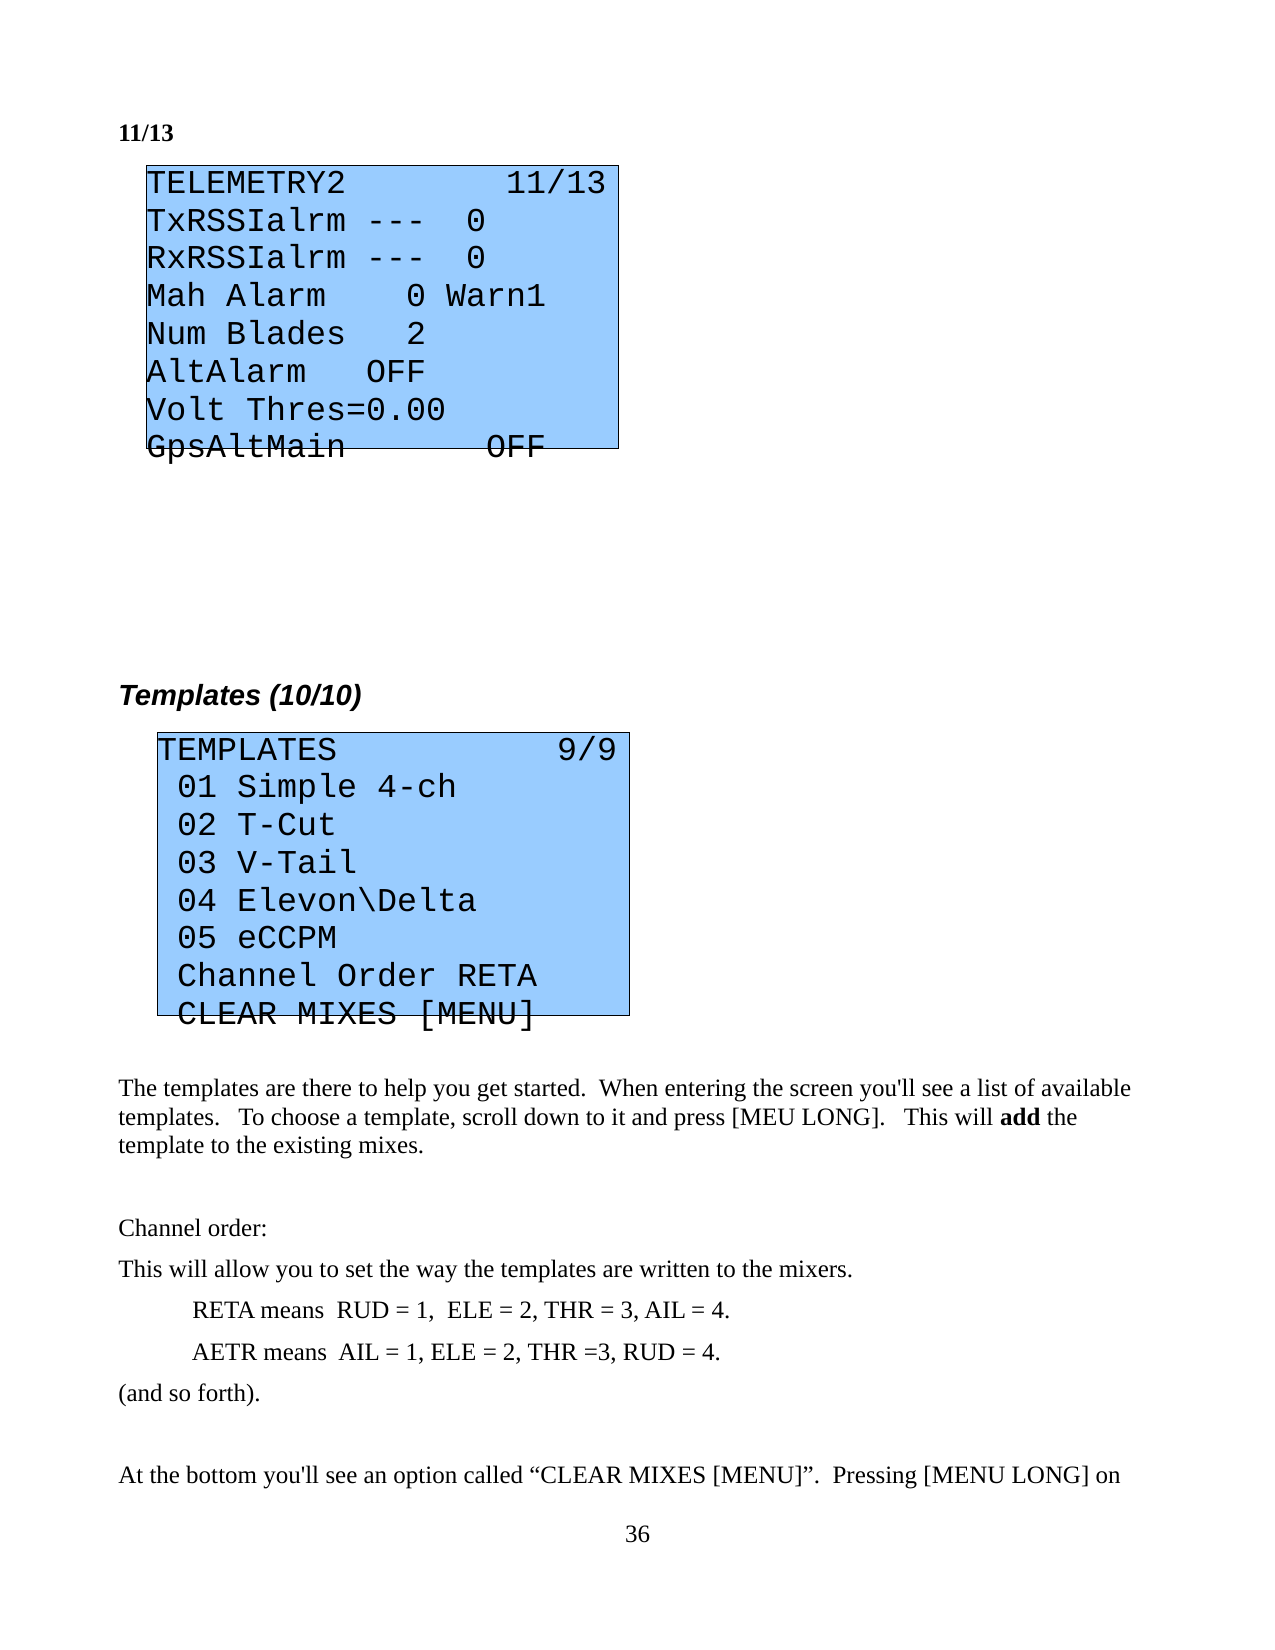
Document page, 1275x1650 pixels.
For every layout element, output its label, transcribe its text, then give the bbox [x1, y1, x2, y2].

text (and so forth). [118, 1378, 1157, 1407]
text 11/13 [118, 118, 1157, 147]
subtitle Templates (10/10) [118, 678, 1157, 711]
text AETR means AIL = 1, ELE = 2, THR =3, RUD = 4. [118, 1337, 1157, 1365]
text The templates are there to help you get started. When entering the screen you'll see a list of available templates. To choose a template, scroll down to it and press [MEU LONG]. This will add the template to the existing mixes. [118, 1073, 1157, 1159]
text RETA means RUD = 1, ELE = 2, THR = 3, AIL = 4. [118, 1295, 1157, 1324]
text Channel order: [118, 1213, 1157, 1242]
text This will allow you to set the way the templates are written to the mixers. [118, 1254, 1157, 1283]
text At the bottom you'll see an option called “CLEAR MIXES [MENU]”. Pressing [MENU LONG] on [118, 1460, 1157, 1489]
